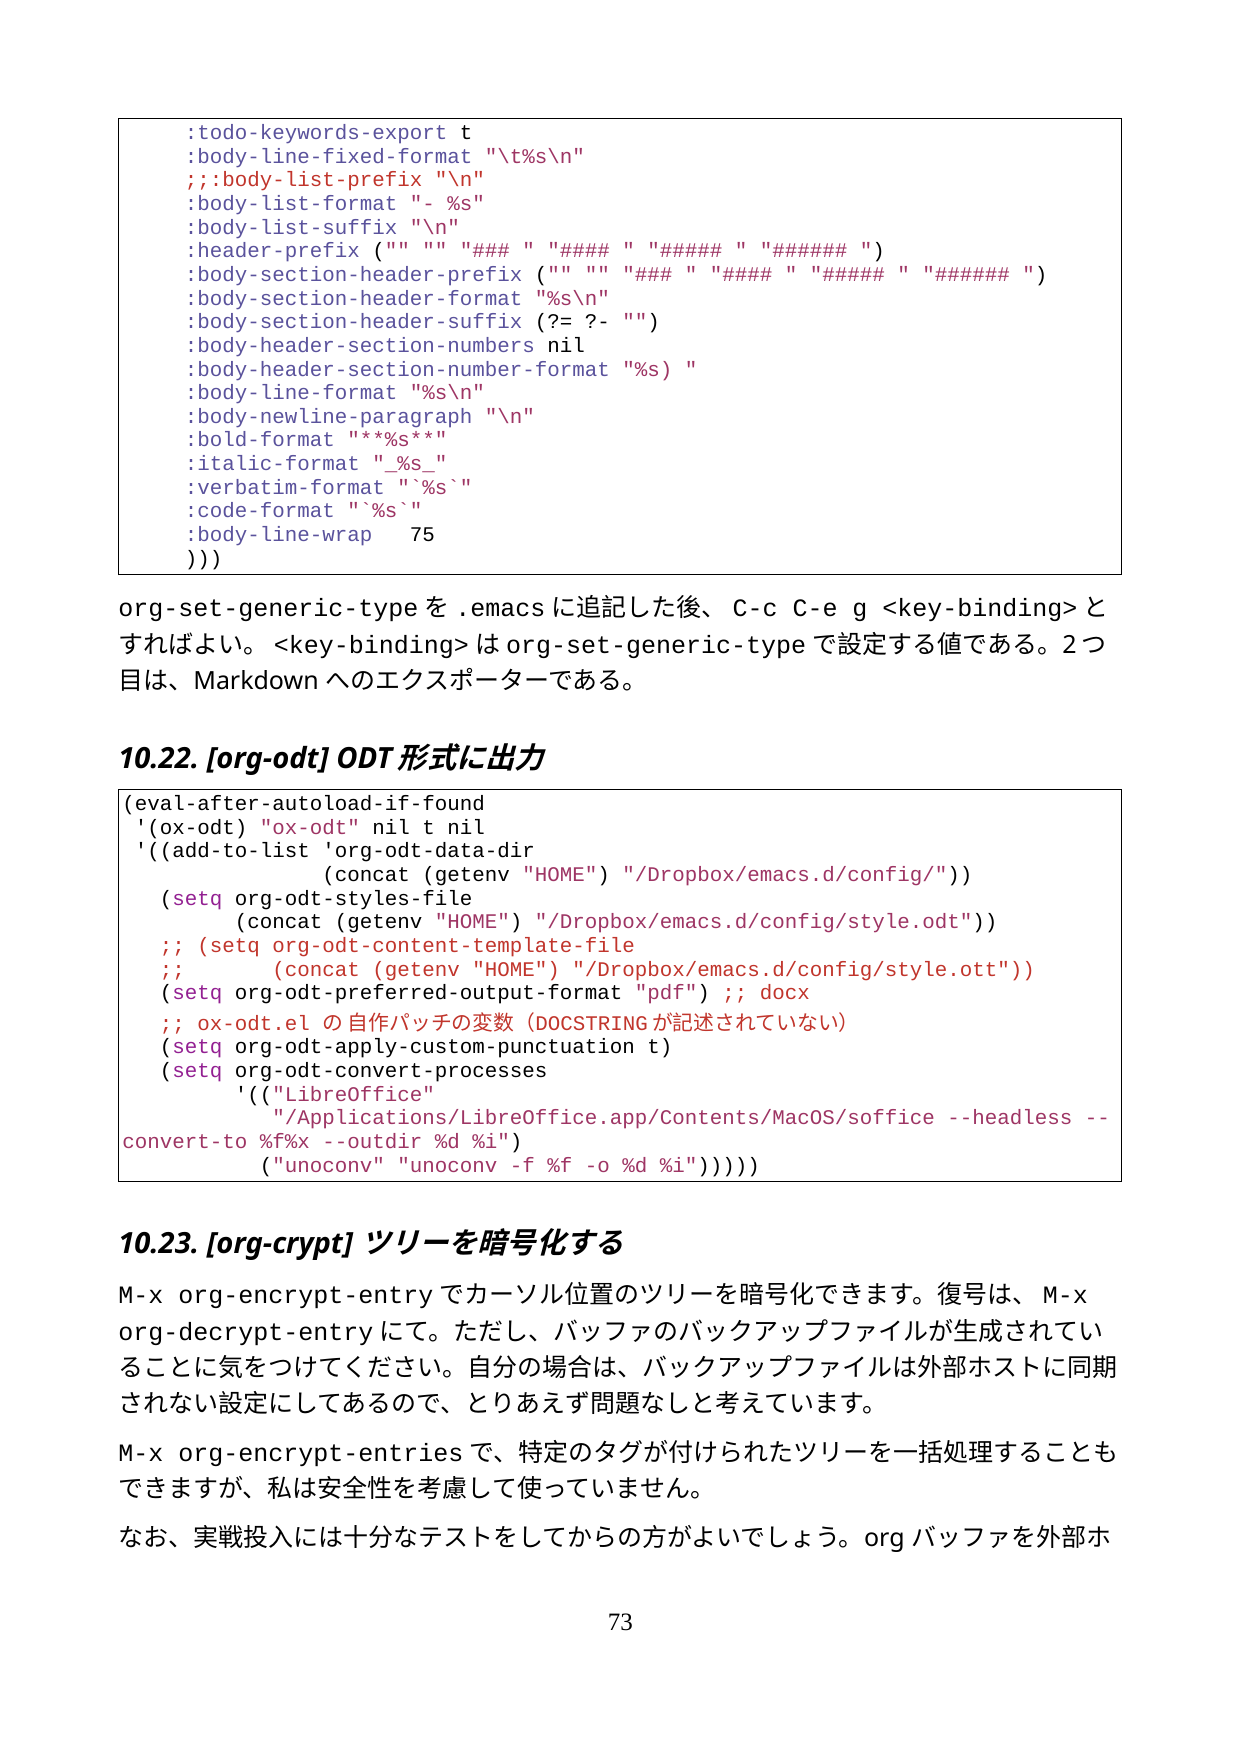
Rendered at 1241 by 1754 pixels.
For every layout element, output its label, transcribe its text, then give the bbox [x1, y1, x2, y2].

text (setq org-odt-apply-custom-punctuation t) [119, 1032, 1121, 1056]
text ;; ox-odt.el の 自作パッチの変数（DOCSTRINGが記述されていない） [119, 1002, 1121, 1032]
text (eval-after-autoload-if-found [119, 790, 1121, 813]
text (setq org-odt-styles-file [119, 884, 1121, 907]
text ;; (setq org-odt-content-template-file [119, 931, 1121, 955]
text ;;:body-list-prefix "\n" [119, 165, 1121, 189]
text :body-list-format "- %s" [119, 189, 1121, 213]
text :body-header-section-numbers nil [119, 331, 1121, 354]
text :body-line-fixed-format "\t%s\n" [119, 142, 1121, 165]
text :bold-format "**%s**" [119, 426, 1121, 449]
text org-set-generic-type を .emacs に追記した後、 C-c C-e g <key-binding> とすればよい。 <key-binding> は org-set-generic-type で設定する値である。2つ目は、Markdown へのエクスポーターである。 [118, 588, 1122, 697]
text :body-section-header-format "%s\n" [119, 284, 1121, 307]
text :code-format "`%s`" [119, 496, 1121, 520]
text '(ox-odt) "ox-odt" nil t nil [119, 813, 1121, 837]
text :todo-keywords-export t [119, 119, 1121, 142]
subtitle [org-odt] ODT形式に出力 [118, 734, 1122, 777]
text :body-section-header-suffix (?= ?- "") [119, 307, 1121, 331]
text :italic-format "_%s_" [119, 449, 1121, 473]
text M-x org-encrypt-entries で、特定のタグが付けられたツリーを一括処理することもできますが、私は安全性を考慮して使っていません。 [118, 1432, 1122, 1505]
text '(("LibreOffice" [119, 1080, 1121, 1103]
text (setq org-odt-convert-processes [119, 1056, 1121, 1080]
text :verbatim-format "`%s`" [119, 473, 1121, 496]
text (setq org-odt-preferred-output-format "pdf") ;; docx [119, 978, 1121, 1002]
text :body-header-section-number-format "%s) " [119, 354, 1121, 378]
text (concat (getenv "HOME") "/Dropbox/emacs.d/config/style.odt")) [119, 907, 1121, 931]
text :body-line-wrap 75 [119, 520, 1121, 544]
text ))) [119, 544, 1121, 574]
subtitle [org-crypt] ツリーを暗号化する [118, 1220, 1122, 1262]
text "/Applications/LibreOffice.app/Contents/MacOS/soffice --headless --convert-to %f%x --outdir %d %i") [119, 1103, 1121, 1151]
text :body-list-suffix "\n" [119, 213, 1121, 236]
text :body-section-header-prefix ("" "" "### " "#### " "##### " "###### ") [119, 260, 1121, 284]
text :header-prefix ("" "" "### " "#### " "##### " "###### ") [119, 236, 1121, 260]
text :body-newline-paragraph "\n" [119, 402, 1121, 426]
text (concat (getenv "HOME") "/Dropbox/emacs.d/config/")) [119, 860, 1121, 884]
text ;; (concat (getenv "HOME") "/Dropbox/emacs.d/config/style.ott")) [119, 955, 1121, 978]
text ("unoconv" "unoconv -f %f -o %d %i"))))) [119, 1151, 1121, 1181]
text M-x org-encrypt-entry でカーソル位置のツリーを暗号化できます。復号は、 M-x org-decrypt-entry にて。ただし、バッファのバックアップファイルが生成されていることに気をつけてください。自分の場合は、バックアップファイルは外部ホストに同期されない設定にしてあるので、とりあえず問題なしと考えています。 [118, 1274, 1122, 1420]
text :body-line-format "%s\n" [119, 378, 1121, 402]
text なお、実戦投入には十分なテストをしてからの方がよいでしょう。org バッファを外部ホ [118, 1518, 1122, 1554]
text '((add-to-list 'org-odt-data-dir [119, 837, 1121, 860]
